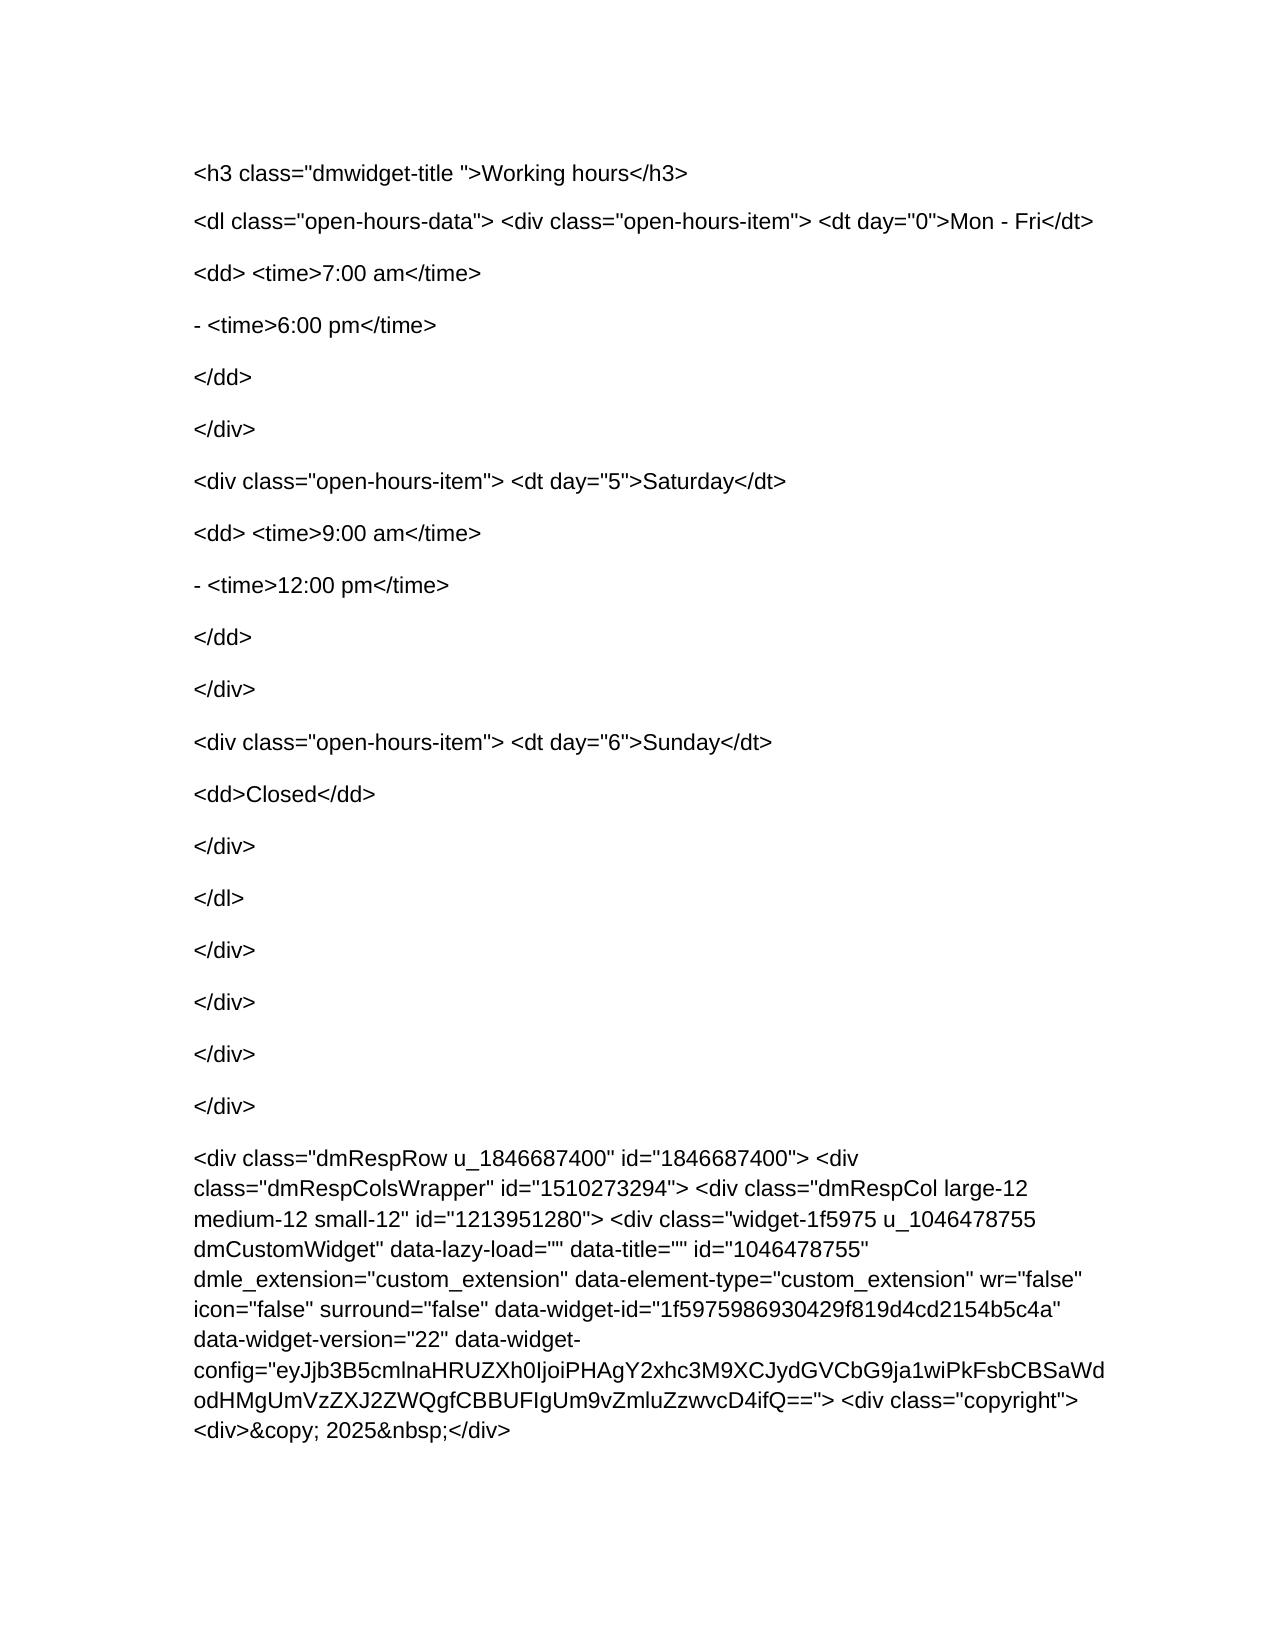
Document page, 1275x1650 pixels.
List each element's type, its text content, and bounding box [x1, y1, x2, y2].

table_cell </dd> [183, 354, 1125, 406]
table_cell [150, 150, 183, 197]
table_cell [150, 1031, 183, 1083]
table_cell <dd> <time>9:00 am</time> [183, 510, 1125, 562]
table_cell - <time>12:00 pm</time> [183, 562, 1125, 614]
table_cell - <time>6:00 pm</time> [183, 301, 1125, 353]
table_cell </div> [183, 979, 1125, 1031]
table_cell [150, 197, 183, 249]
table_cell [150, 614, 183, 666]
table_cell <h3 class="dmwidget-title ">Working hours</h3> [183, 150, 1125, 197]
table_cell [150, 510, 183, 562]
table_cell <div class="open-hours-item"> <dt day="5">Saturday</dt> [183, 458, 1125, 510]
table_cell [150, 1135, 183, 1454]
table_cell <dl class="open-hours-data"> <div class="open-hours-item"> <dt day="0">Mon - Fri</dt> [183, 197, 1125, 249]
table_cell [150, 562, 183, 614]
table_cell [150, 770, 183, 822]
table_cell </dl> [183, 874, 1125, 926]
table_cell [150, 979, 183, 1031]
table_cell [150, 666, 183, 718]
table_cell [150, 249, 183, 301]
table_cell <dd>Closed</dd> [183, 770, 1125, 822]
table_cell </div> [183, 666, 1125, 718]
table_cell [150, 874, 183, 926]
table_cell </div> [183, 1083, 1125, 1135]
table_cell [150, 822, 183, 874]
table_cell <dd> <time>7:00 am</time> [183, 249, 1125, 301]
table_cell [150, 718, 183, 770]
table_cell </dd> [183, 614, 1125, 666]
table_cell <div class="dmRespRow u_1846687400" id="1846687400"> <div class="dmRespColsWrapper" id="1510273294"> <div class="dmRespCol large-12 medium-12 small-12" id="1213951280"> <div class="widget-1f5975 u_1046478755 dmCustomWidget" data-lazy-load="" data-title="" id="1046478755" dmle_extension="custom_extension" data-element-type="custom_extension" wr="false" icon="false" surround="false" data-widget-id="1f5975986930429f819d4cd2154b5c4a" data-widget-version="22" data-widget-config="eyJjb3B5cmlnaHRUZXh0IjoiPHAgY2xhc3M9XCJydGVCbG9ja1wiPkFsbCBSaWdodHMgUmVzZXJ2ZWQgfCBBUFIgUm9vZmluZzwvcD4ifQ=="> <div class="copyright"> <div>&copy; 2025&nbsp;</div> [183, 1135, 1125, 1454]
table_cell </div> [183, 822, 1125, 874]
table_cell [150, 406, 183, 458]
table_cell [150, 458, 183, 510]
table_cell [150, 1083, 183, 1135]
table_cell <div class="open-hours-item"> <dt day="6">Sunday</dt> [183, 718, 1125, 770]
table_cell </div> [183, 926, 1125, 978]
table_cell [150, 301, 183, 353]
table_cell </div> [183, 1031, 1125, 1083]
table_cell </div> [183, 406, 1125, 458]
table_cell [150, 926, 183, 978]
table_cell [150, 354, 183, 406]
